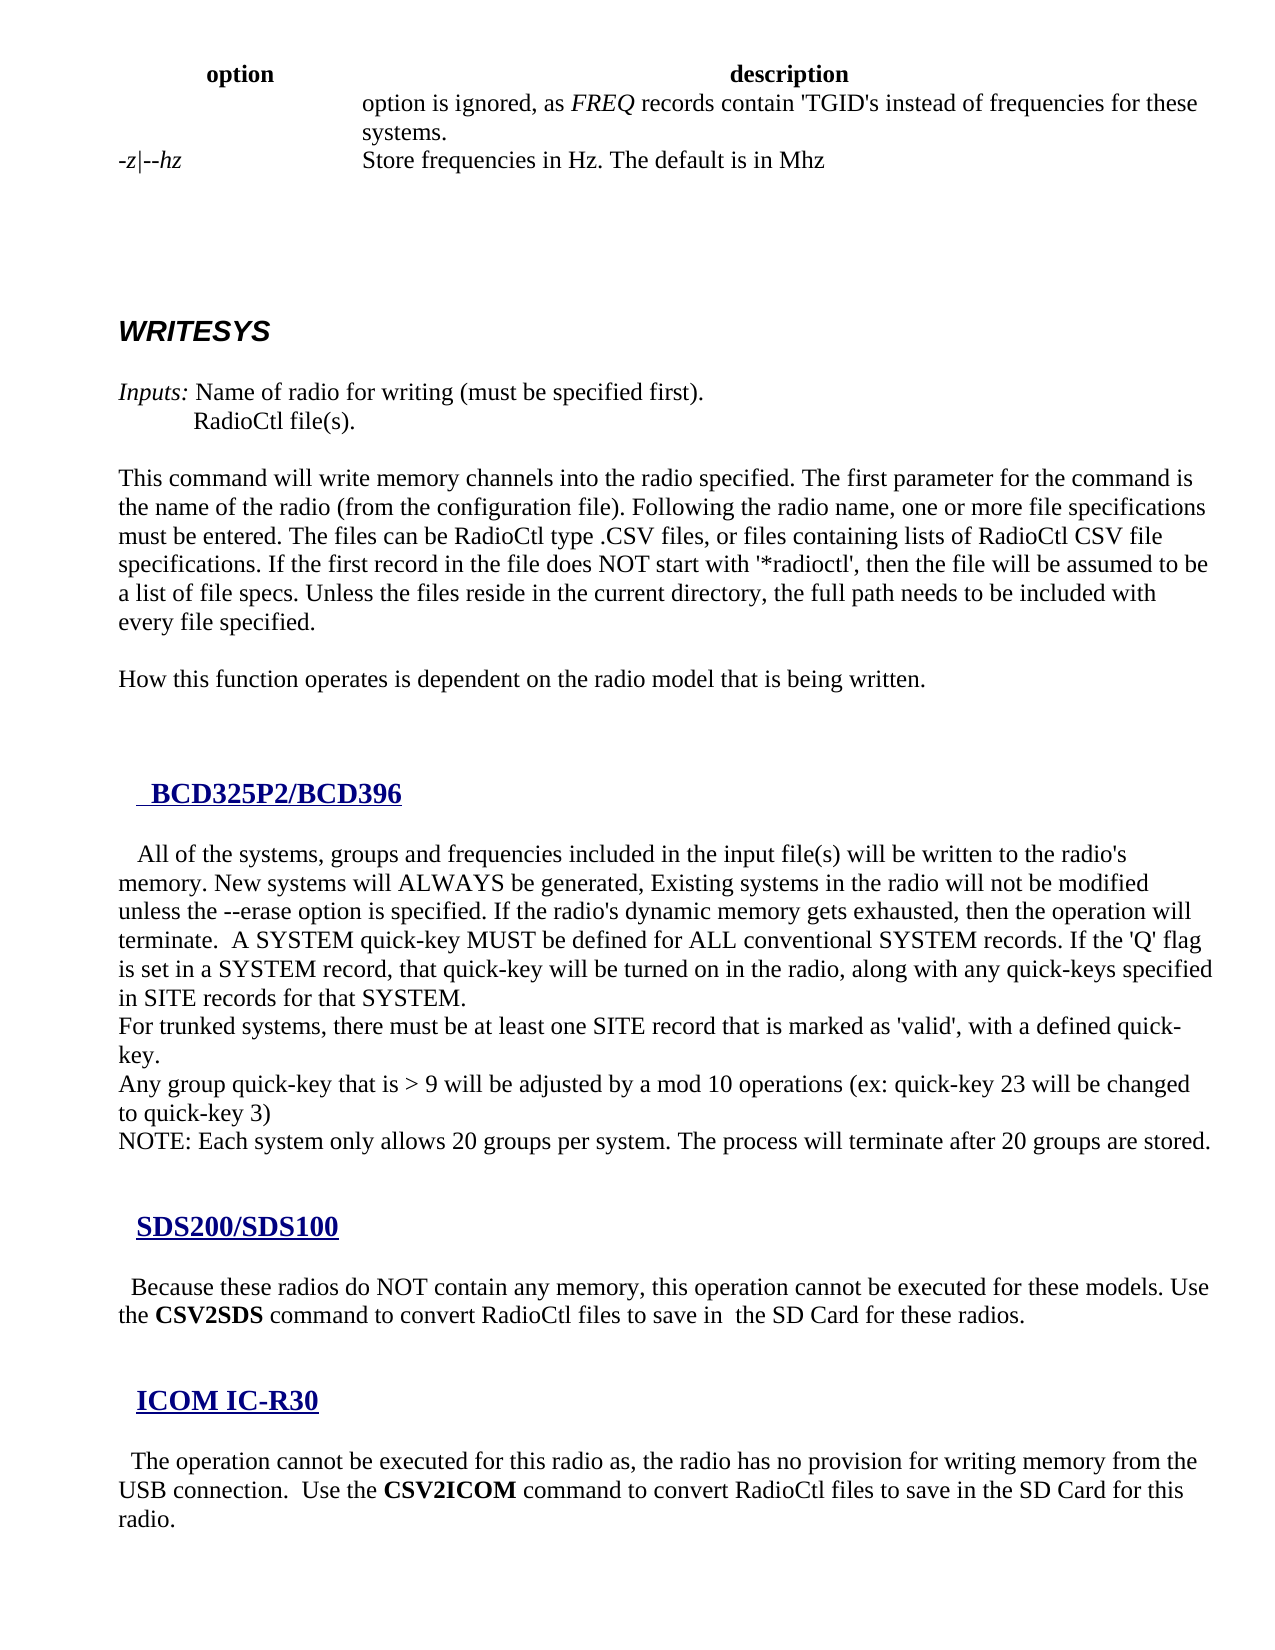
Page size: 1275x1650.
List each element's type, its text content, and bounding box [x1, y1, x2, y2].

subtitle BCD325P2/BCD396 [136, 776, 1216, 809]
table_header description [362, 59, 1217, 88]
table_cell [118, 88, 362, 145]
table_cell option is ignored, as FREQ records contain 'TGID's instead of frequencies for these systems. [362, 88, 1217, 145]
subtitle ICOM IC-R30 [136, 1383, 1216, 1417]
text Inputs: Name of radio for writing (must be specified first). RadioCtl file(s). [118, 377, 1216, 434]
subtitle SDS200/SDS100 [136, 1209, 1216, 1242]
subtitle WRITESYS [118, 314, 1216, 348]
table_cell Store frequencies in Hz. The default is in Mhz [362, 145, 1217, 174]
text This command will write memory channels into the radio specified. The first parameter for the command is the name of the radio (from the configuration file). Following the radio name, one or more file specifications must be entered. The files can be RadioCtl type .CSV files, or files containing lists of RadioCtl CSV file specifications. If the first record in the file does NOT start with '*radioctl', then the file will be assumed to be a list of file specs. Unless the files reside in the current directory, the full path needs to be included with every file specified. [118, 463, 1216, 636]
text How this function operates is dependent on the radio model that is being written. [118, 664, 1216, 693]
text Because these radios do NOT contain any memory, this operation cannot be executed for these models. Use the CSV2SDS command to convert RadioCtl files to save in the SD Card for these radios. [118, 1272, 1216, 1329]
table_cell -z|--hz [118, 145, 362, 174]
table_header option [118, 59, 362, 88]
text The operation cannot be executed for this radio as, the radio has no provision for writing memory from the USB connection. Use the CSV2ICOM command to convert RadioCtl files to save in the SD Card for this radio. [118, 1446, 1216, 1532]
text All of the systems, groups and frequencies included in the input file(s) will be written to the radio's memory. New systems will ALWAYS be generated, Existing systems in the radio will not be modified unless the --erase option is specified. If the radio's dynamic memory gets exhausted, then the operation will terminate. A SYSTEM quick-key MUST be defined for ALL conventional SYSTEM records. If the 'Q' flag is set in a SYSTEM record, that quick-key will be turned on in the radio, along with any quick-keys specified in SITE records for that SYSTEM. For trunked systems, there must be at least one SITE record that is marked as 'valid', with a defined quick-key. Any group quick-key that is > 9 will be adjusted by a mod 10 operations (ex: quick-key 23 will be changed to quick-key 3) NOTE: Each system only allows 20 groups per system. The process will terminate after 20 groups are stored. [118, 839, 1216, 1155]
